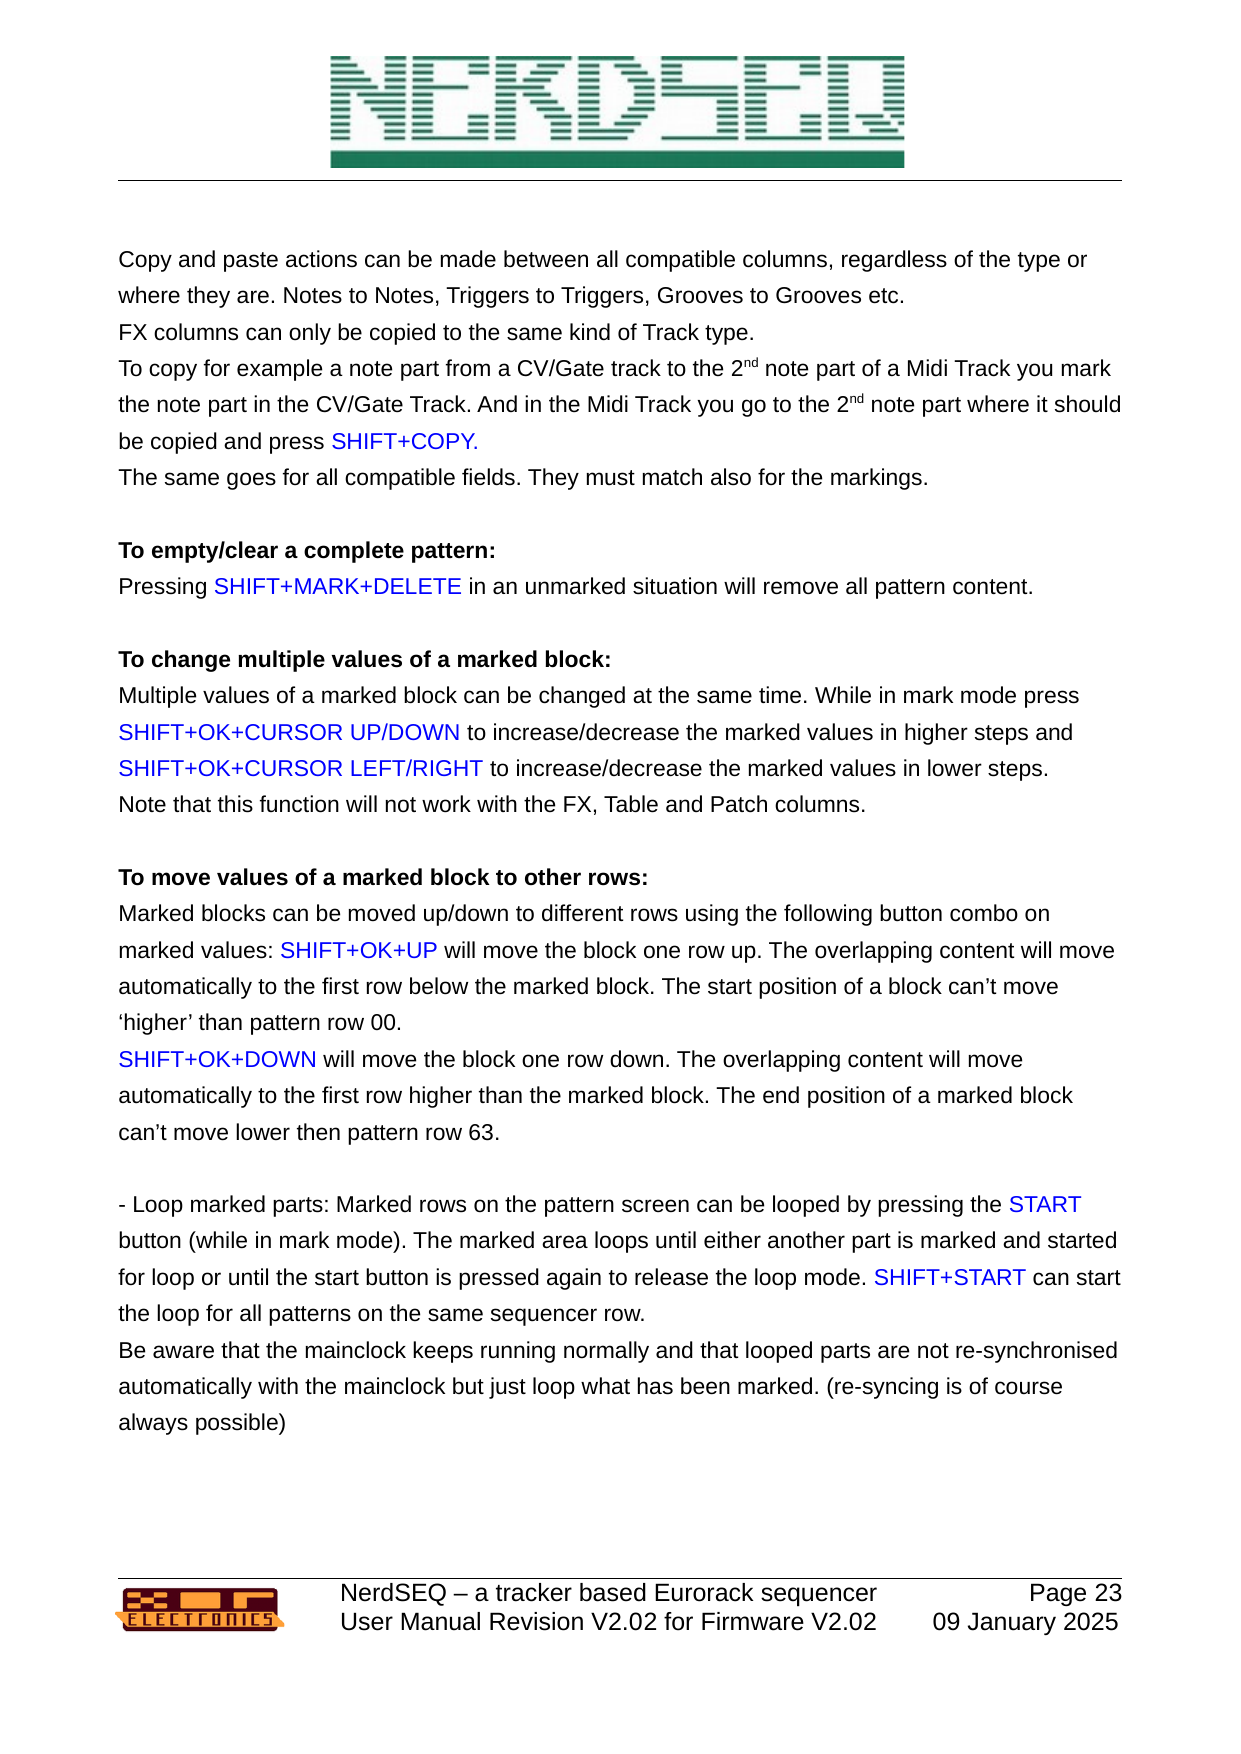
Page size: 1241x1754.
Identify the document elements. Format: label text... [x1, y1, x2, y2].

text SHIFT+OK+DOWN will move the block one row down. The overlapping content will move automatically to the first row higher than the marked block. The end position of a marked block can’t move lower then pattern row 63. [118, 1046, 1122, 1145]
text - Loop marked parts: Marked rows on the pattern screen can be looped by pressing the START button (while in mark mode). The marked area loops until either another part is marked and started for loop or until the start button is pressed again to release the loop mode. SHIFT+START can start the loop for all patterns on the same sequencer row. Be aware that the mainclock keeps running normally and that looped parts are not re-synchronised automatically with the mainclock but just loop what has been marked. (re-syncing is of course always possible) [118, 1191, 1122, 1436]
picture [330, 56, 905, 168]
text The same goes for all compatible fields. They must match also for the markings. [118, 464, 1122, 490]
text Multiple values of a marked block can be changed at the same time. While in mark mode press SHIFT+OK+CURSOR UP/DOWN to increase/decrease the marked values in higher steps and SHIFT+OK+CURSOR LEFT/RIGHT to increase/decrease the marked values in lower steps. [118, 682, 1122, 781]
picture [115, 1584, 285, 1634]
text Pressing SHIFT+MARK+DELETE in an unmarked situation will remove all pattern content. [118, 573, 1122, 599]
text To empty/clear a complete pattern: [118, 537, 1122, 563]
text Note that this function will not work with the FX, Table and Patch columns. [118, 791, 1122, 818]
text To move values of a marked block to other rows: [118, 864, 1122, 890]
text Copy and paste actions can be made between all compatible columns, regardless of the type or where they are. Notes to Notes, Triggers to Triggers, Grooves to Grooves etc. [118, 246, 1122, 309]
text To copy for example a note part from a CV/Gate track to the 2nd note part of a Midi Track you mark the note part in the CV/Gate Track. And in the Midi Track you go to the 2nd note part where it should be copied and press SHIFT+COPY. [118, 355, 1122, 454]
text To change multiple values of a marked block: [118, 646, 1122, 672]
text Marked blocks can be moved up/down to different rows using the following button combo on marked values: SHIFT+OK+UP will move the block one row up. The overlapping content will move automatically to the first row below the marked block. The start position of a block can’t move ‘higher’ than pattern row 00. [118, 900, 1122, 1036]
text FX columns can only be copied to the same kind of Track type. [118, 319, 1122, 345]
